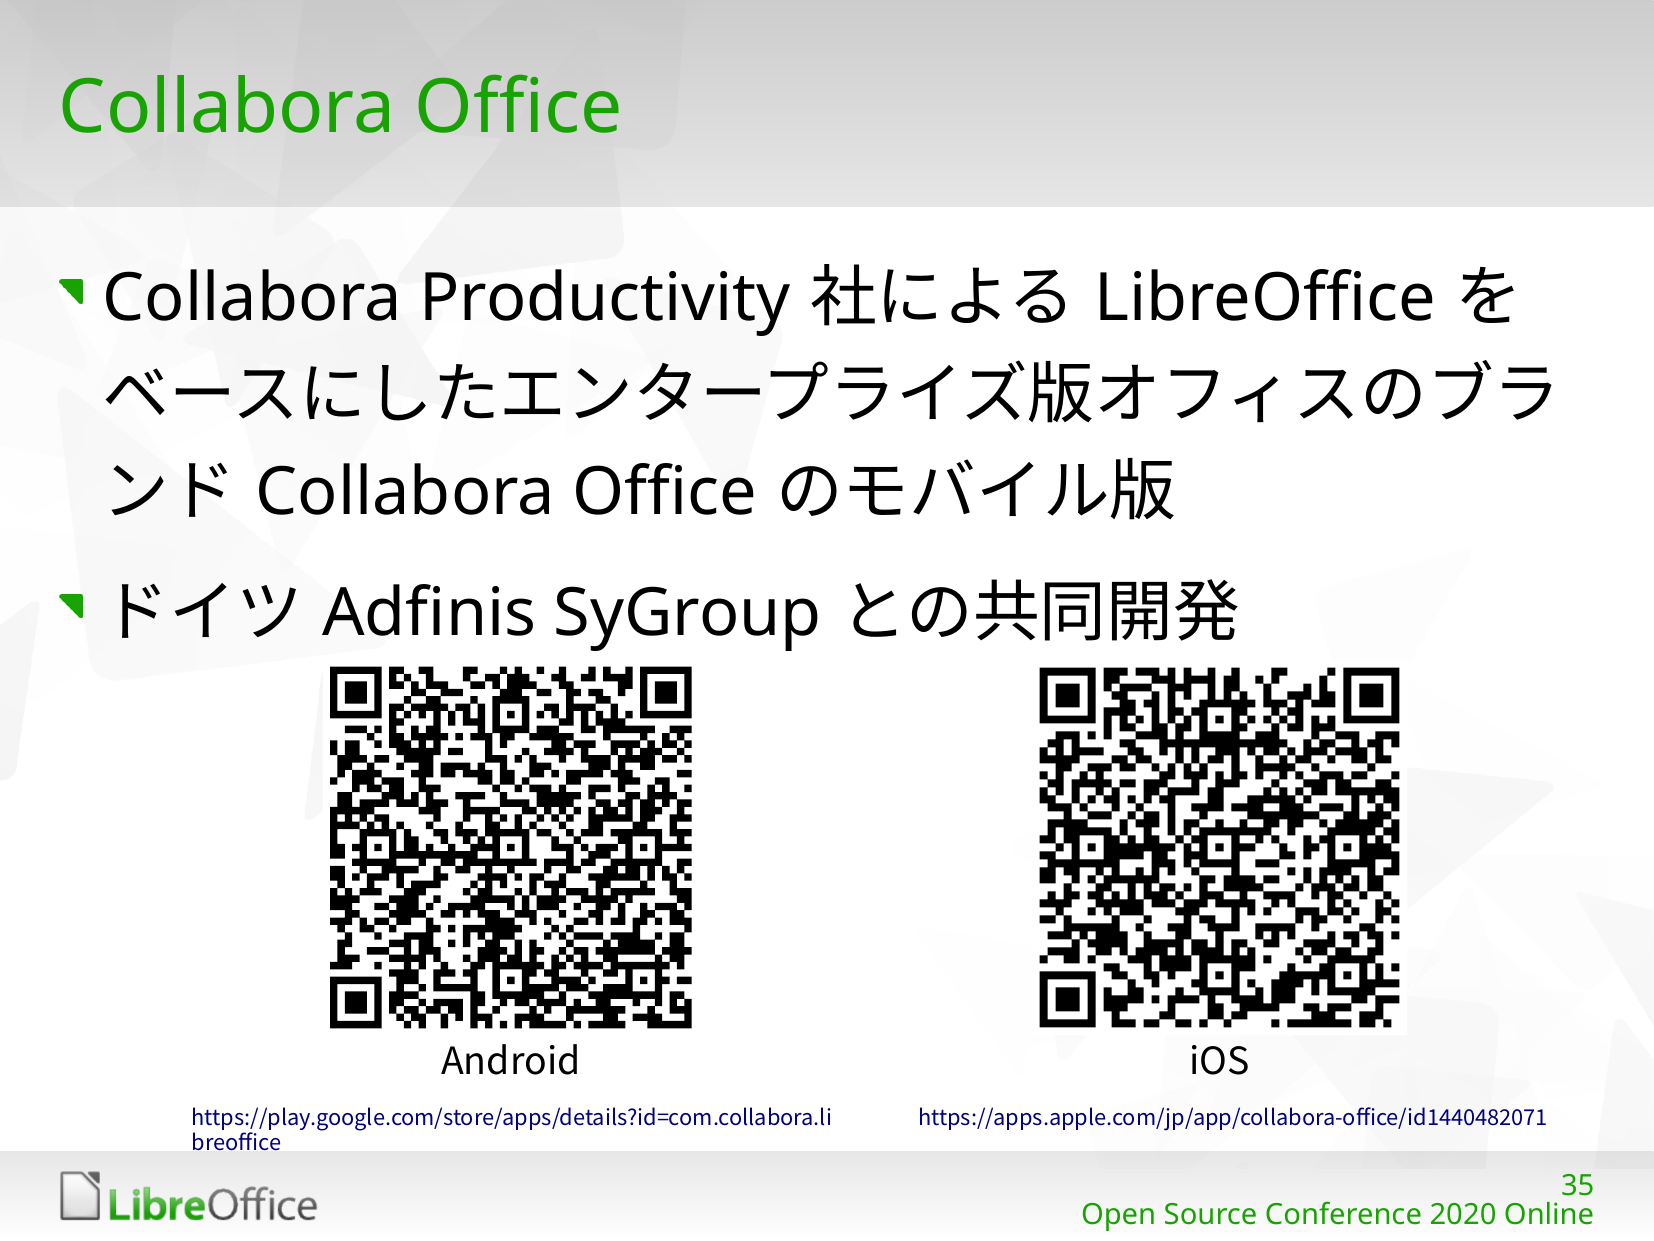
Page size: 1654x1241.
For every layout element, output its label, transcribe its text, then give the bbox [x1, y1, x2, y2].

title Collabora Office [59, 29, 1595, 178]
picture [318, 655, 703, 1040]
picture [0, 0, 783, 931]
picture [41, 1152, 337, 1240]
text_box iOS [1086, 1023, 1353, 1092]
text_box https://play.google.com/store/apps/details?id=com.collabora.libreoffice [177, 1092, 857, 1171]
picture [915, 548, 1654, 1169]
list Collabora Productivity社によるLibreOfficeをベースにしたエンタープライズ版オフィスのブランドCollabora Officeのモバイル版 ドイツAdfinis SyGroupとの共同開発 [59, 243, 1595, 963]
text_box Android [377, 1023, 644, 1092]
text_box https://apps.apple.com/jp/app/collabora-office/id1440482071 [903, 1092, 1583, 1152]
